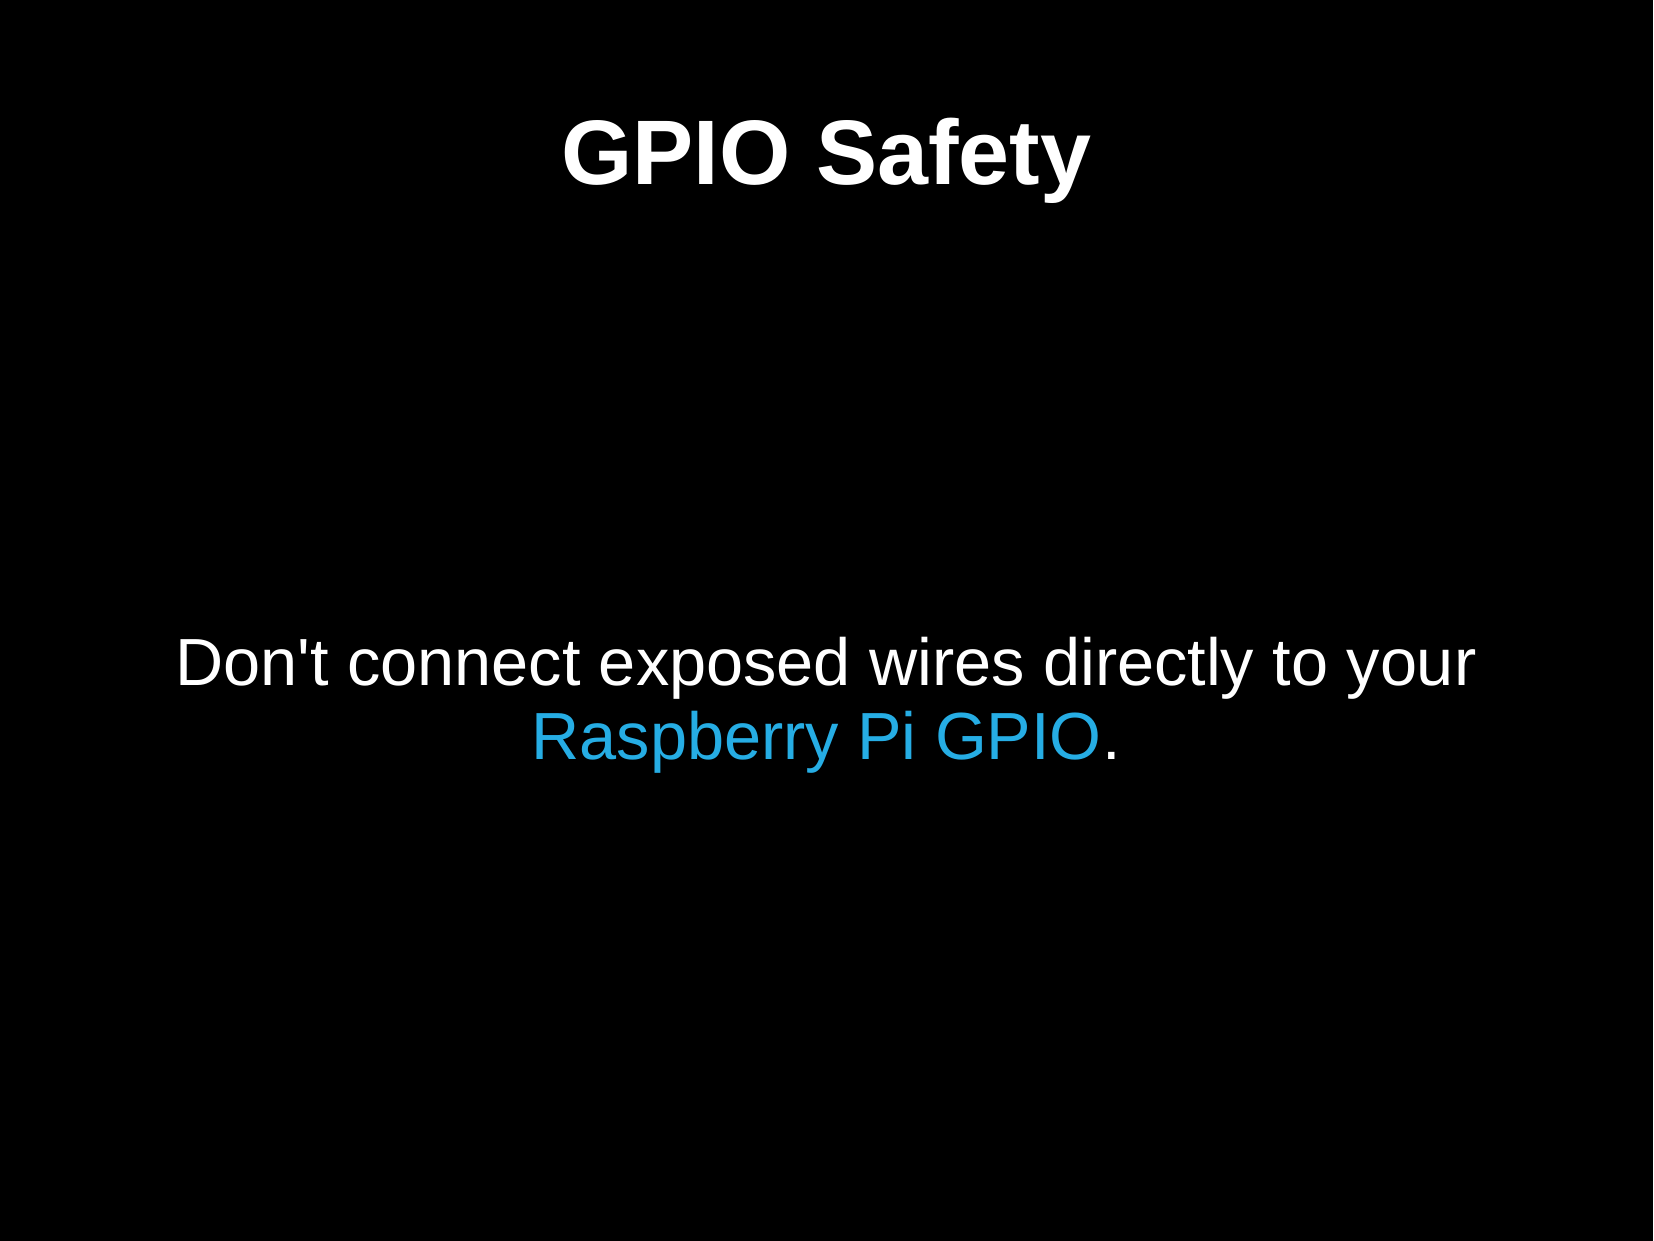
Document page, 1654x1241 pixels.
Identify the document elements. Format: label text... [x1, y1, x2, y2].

subtitle Don't connect exposed wires directly to your Raspberry Pi GPIO. [82, 290, 1571, 1109]
title GPIO Safety [82, 49, 1571, 257]
